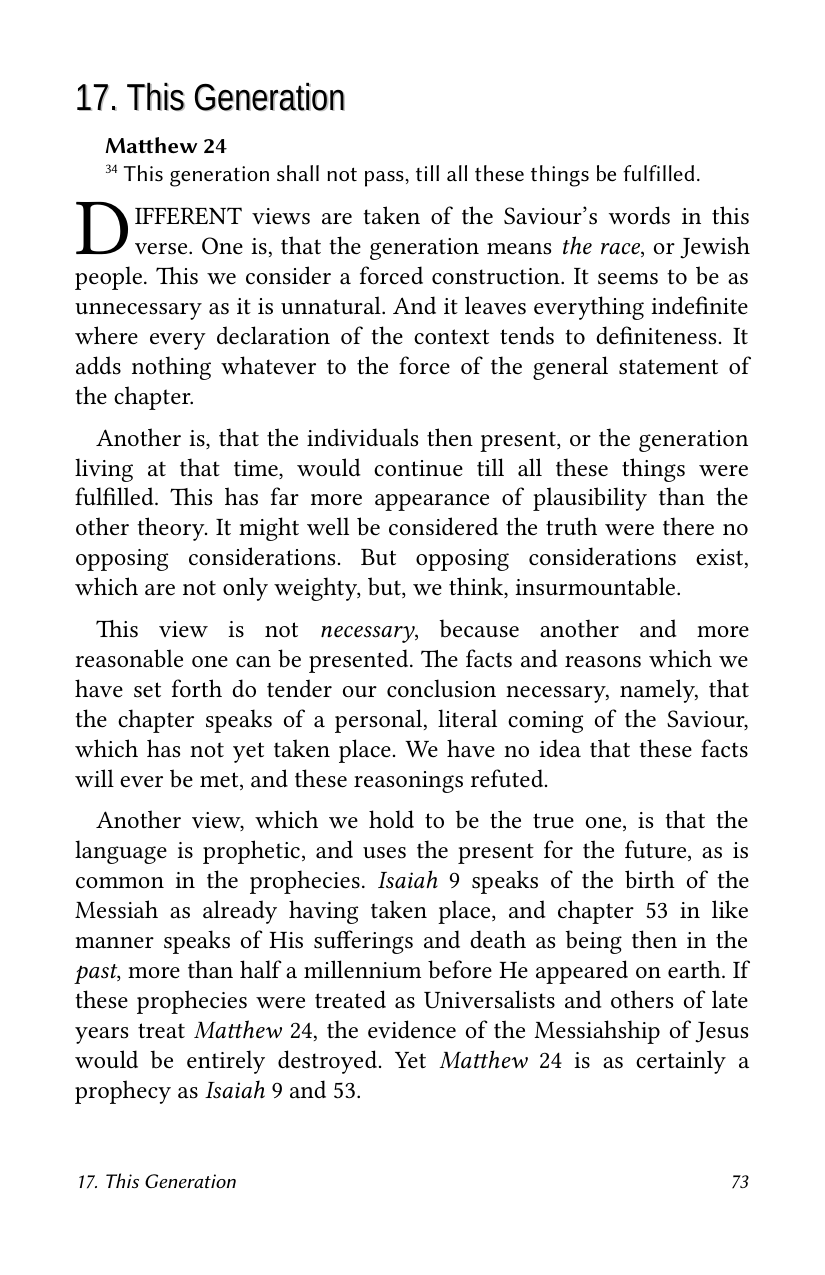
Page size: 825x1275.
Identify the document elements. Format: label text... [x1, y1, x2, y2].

text Matthew 24 [105, 133, 750, 159]
text 34 This generation shall not pass, till all these things be fulfilled. [105, 161, 720, 187]
text DIFFERENT views are taken of the Saviour’s words in this verse. One is, that the generation means the race, or Jewish people. This we consider a forced construction. It seems to be as unnecessary as it is unnatural. And it leaves everything indefinite where every declaration of the context tends to definiteness. It adds nothing whatever to the force of the general statement of the chapter. [75, 202, 750, 410]
title This Generation [75, 75, 750, 118]
text Another view, which we hold to be the true one, is that the language is prophetic, and uses the present for the future, as is common in the prophecies. Isaiah 9 speaks of the birth of the Messiah as already having taken place, and chapter 53 in like manner speaks of His sufferings and death as being then in the past, more than half a millennium before He appeared on earth. If these prophecies were treated as Universalists and others of late years treat Matthew 24, the evidence of the Messiahship of Jesus would be entirely destroyed. Yet Matthew 24 is as certainly a prophecy as Isaiah 9 and 53. [75, 807, 750, 1104]
text This view is not necessary, because another and more reasonable one can be presented. The facts and reasons which we have set forth do tender our conclusion necessary, namely, that the chapter speaks of a personal, literal coming of the Saviour, which has not yet taken place. We have no idea that these facts will ever be met, and these reasonings refuted. [75, 615, 750, 793]
text Another is, that the individuals then present, or the generation living at that time, would continue till all these things were fulfilled. This has far more appearance of plausibility than the other theory. It might well be considered the truth were there no opposing considerations. But opposing considerations exist, which are not only weighty, but, we think, insurmountable. [75, 424, 750, 602]
